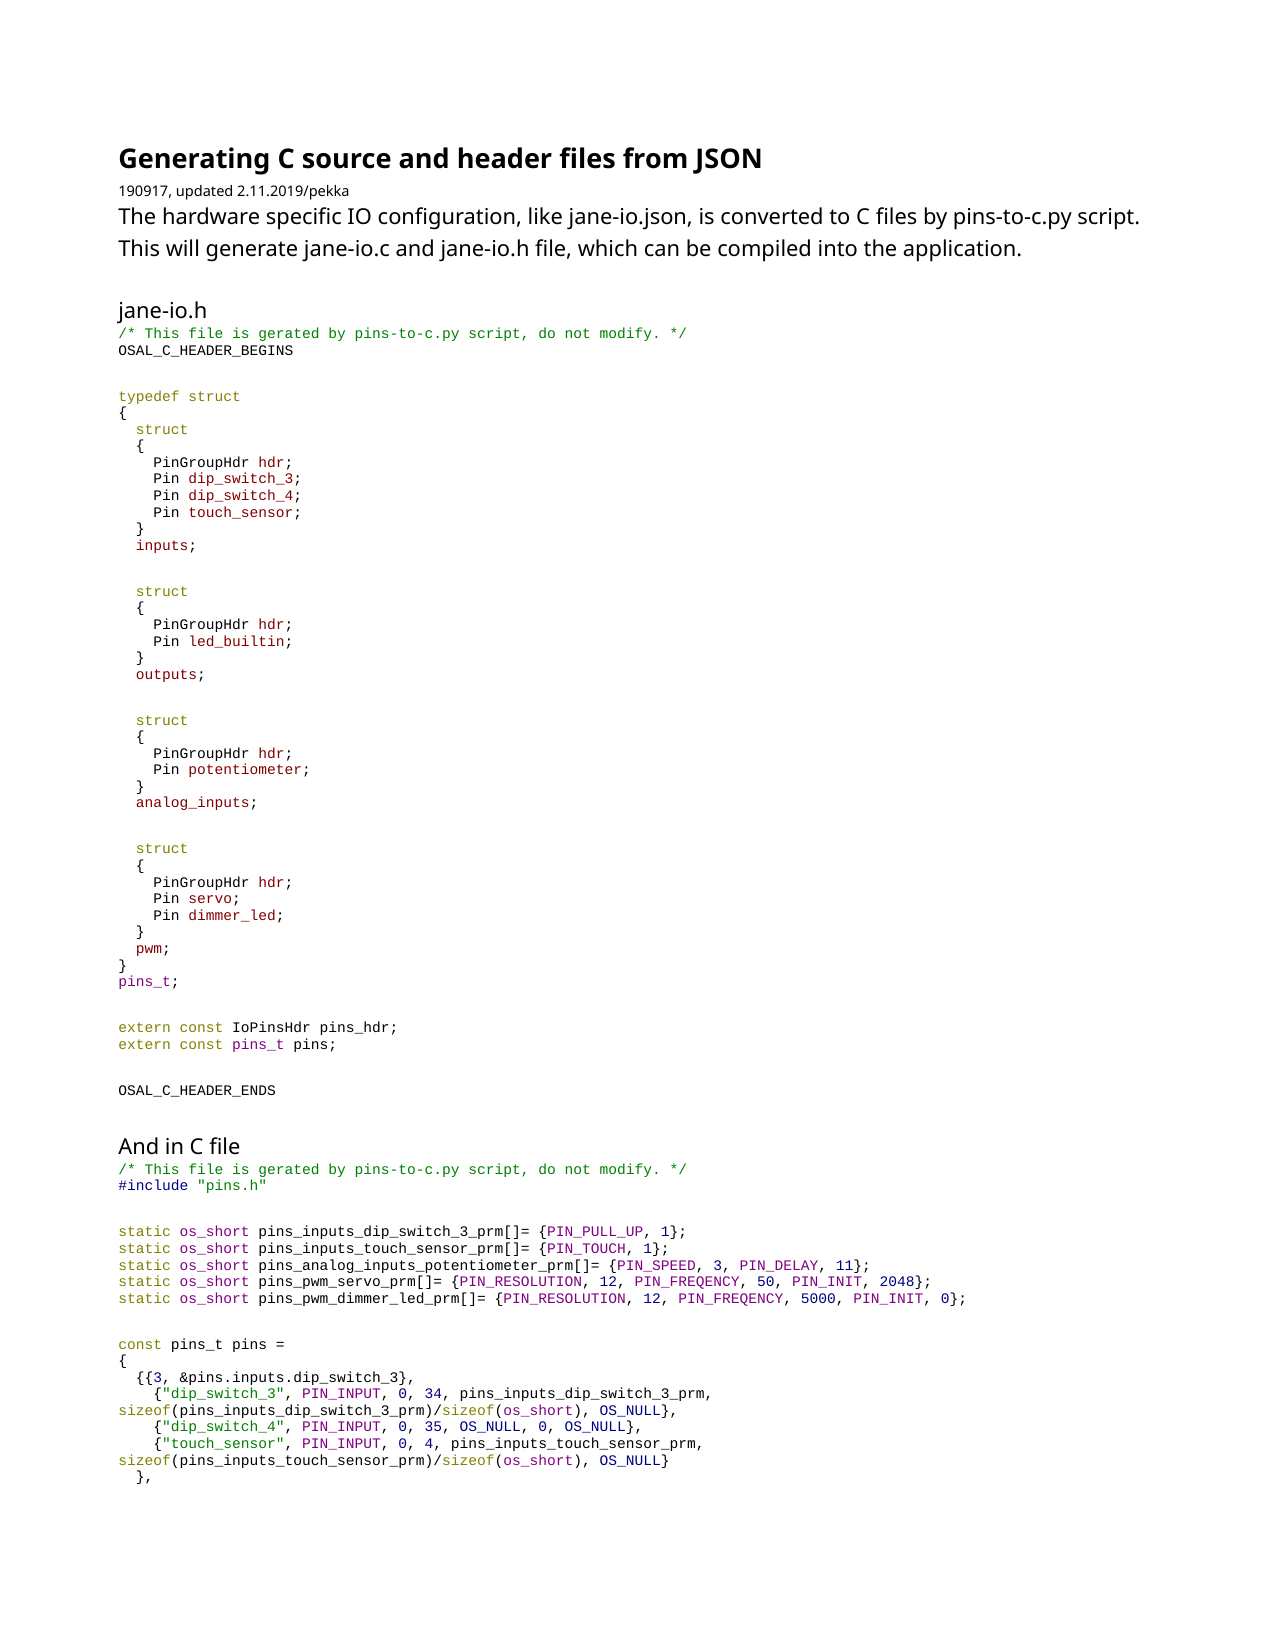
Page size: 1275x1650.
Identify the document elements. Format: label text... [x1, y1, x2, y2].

text PinGroupHdr hdr; [118, 617, 1157, 634]
text Pin servo; [118, 891, 1157, 908]
text { [118, 601, 1157, 617]
text extern const IoPinsHdr pins_hdr; [118, 1020, 1157, 1037]
text outputs; [118, 667, 1157, 683]
text struct [118, 422, 1157, 439]
text inputs; [118, 538, 1157, 554]
text analog_inputs; [118, 796, 1157, 812]
text extern const pins_t pins; [118, 1037, 1157, 1053]
text static os_short pins_pwm_servo_prm[]= {PIN_RESOLUTION, 12, PIN_FREQENCY, 50, PIN_INIT, 2048}; [118, 1274, 1157, 1291]
text /* This file is gerated by pins-to-c.py script, do not modify. */ [118, 326, 1157, 343]
text Pin dip_switch_4; [118, 488, 1157, 505]
text static os_short pins_analog_inputs_potentiometer_prm[]= {PIN_SPEED, 3, PIN_DELAY, 11}; [118, 1258, 1157, 1274]
text { [118, 439, 1157, 455]
text Pin potentiometer; [118, 763, 1157, 779]
text jane-io.h [118, 295, 1157, 325]
text } [118, 521, 1157, 538]
text The hardware specific IO configuration, like jane-io.json, is converted to C files by pins-to-c.py script. This will generate jane-io.c and jane-io.h file, which can be compiled into the application. [118, 201, 1157, 262]
text {"dip_switch_3", PIN_INPUT, 0, 34, pins_inputs_dip_switch_3_prm, sizeof(pins_inputs_dip_switch_3_prm)/sizeof(os_short), OS_NULL}, [118, 1387, 1157, 1420]
text /* This file is gerated by pins-to-c.py script, do not modify. */ [118, 1162, 1157, 1178]
text static os_short pins_inputs_dip_switch_3_prm[]= {PIN_PULL_UP, 1}; [118, 1224, 1157, 1241]
text Pin dimmer_led; [118, 908, 1157, 924]
text pwm; [118, 941, 1157, 958]
text And in C file [118, 1131, 1157, 1161]
text struct [118, 584, 1157, 601]
text {"touch_sensor", PIN_INPUT, 0, 4, pins_inputs_touch_sensor_prm, sizeof(pins_inputs_touch_sensor_prm)/sizeof(os_short), OS_NULL} [118, 1436, 1157, 1469]
text }, [118, 1469, 1157, 1486]
text { [118, 1353, 1157, 1370]
text typedef struct [118, 389, 1157, 406]
text {"dip_switch_4", PIN_INPUT, 0, 35, OS_NULL, 0, OS_NULL}, [118, 1420, 1157, 1436]
text {{3, &pins.inputs.dip_switch_3}, [118, 1370, 1157, 1387]
text Pin touch_sensor; [118, 505, 1157, 521]
text PinGroupHdr hdr; [118, 455, 1157, 472]
text OSAL_C_HEADER_BEGINS [118, 343, 1157, 359]
text } [118, 650, 1157, 667]
text } [118, 779, 1157, 796]
text static os_short pins_inputs_touch_sensor_prm[]= {PIN_TOUCH, 1}; [118, 1241, 1157, 1258]
text Pin dip_switch_3; [118, 472, 1157, 488]
text Pin led_builtin; [118, 634, 1157, 650]
subtitle Generating C source and header files from JSON [118, 139, 1157, 176]
text } [118, 924, 1157, 941]
text static os_short pins_pwm_dimmer_led_prm[]= {PIN_RESOLUTION, 12, PIN_FREQENCY, 5000, PIN_INIT, 0}; [118, 1291, 1157, 1307]
text { [118, 729, 1157, 746]
text OSAL_C_HEADER_ENDS [118, 1083, 1157, 1099]
text PinGroupHdr hdr; [118, 875, 1157, 891]
text 190917, updated 2.11.2019/pekka [118, 181, 1157, 200]
text { [118, 858, 1157, 875]
text { [118, 406, 1157, 422]
text PinGroupHdr hdr; [118, 746, 1157, 763]
text const pins_t pins = [118, 1337, 1157, 1353]
text } [118, 958, 1157, 974]
text struct [118, 842, 1157, 858]
text #include "pins.h" [118, 1178, 1157, 1195]
text struct [118, 713, 1157, 729]
text pins_t; [118, 974, 1157, 991]
